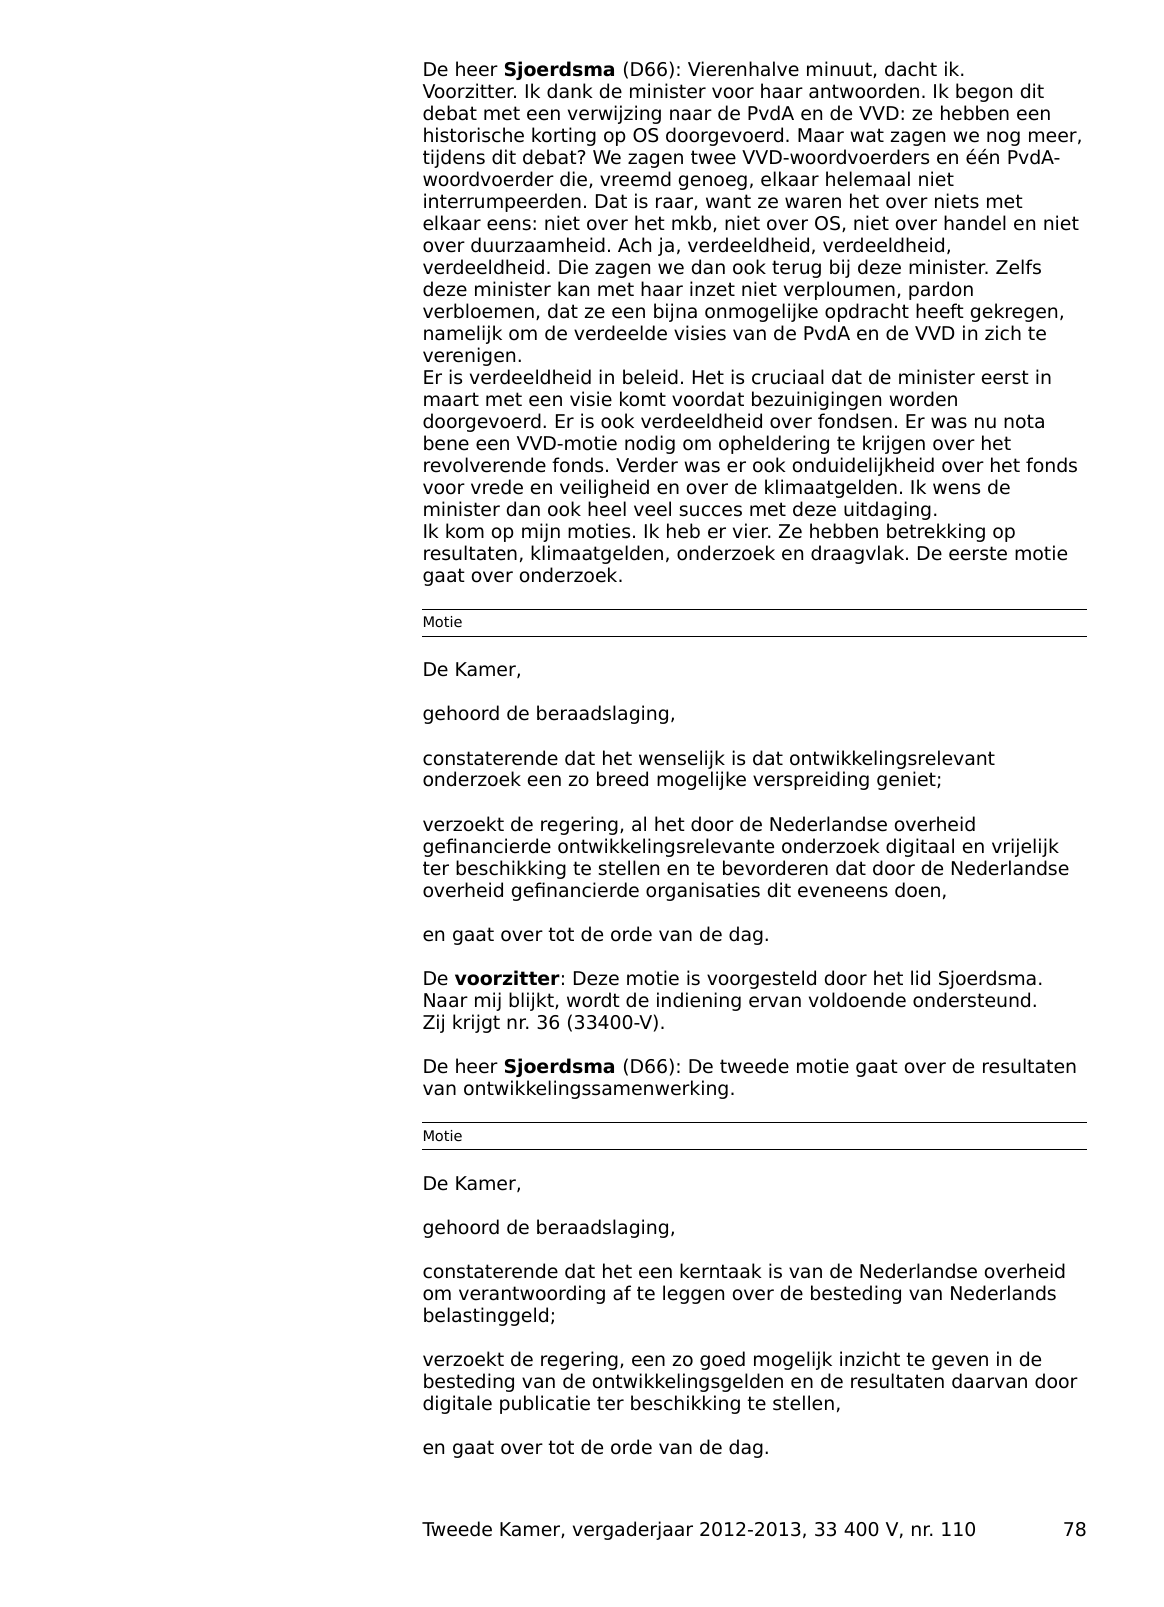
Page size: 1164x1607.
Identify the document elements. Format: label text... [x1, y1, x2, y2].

text Zij krijgt nr. 36 (33400-V). [422, 1012, 1087, 1034]
table_header Motie [422, 610, 1087, 636]
text De Kamer, [422, 1172, 1087, 1194]
table_header Motie [422, 1123, 1087, 1149]
text De Kamer, [422, 659, 1087, 681]
text Er is verdeeldheid in beleid. Het is cruciaal dat de minister eerst in maart met een visie komt voordat bezuinigingen worden doorgevoerd. Er is ook verdeeldheid over fondsen. Er was nu nota bene een VVD-motie nodig om opheldering te krijgen over het revolverende fonds. Verder was er ook onduidelijkheid over het fonds voor vrede en veiligheid en over de klimaatgelden. Ik wens de minister dan ook heel veel succes met deze uitdaging. [422, 367, 1087, 521]
text verzoekt de regering, al het door de Nederlandse overheid gefinancierde ontwikkelingsrelevante onderzoek digitaal en vrijelijk ter beschikking te stellen en te bevorderen dat door de Nederlandse overheid gefinancierde organisaties dit eveneens doen, [422, 813, 1087, 901]
text en gaat over tot de orde van de dag. [422, 1437, 1087, 1459]
text verzoekt de regering, een zo goed mogelijk inzicht te geven in de besteding van de ontwikkelingsgelden en de resultaten daarvan door digitale publicatie ter beschikking te stellen, [422, 1349, 1087, 1415]
text gehoord de beraadslaging, [422, 703, 1087, 725]
text De heer Sjoerdsma (D66): De tweede motie gaat over de resultaten van ontwikkelingssamenwerking. [422, 1056, 1087, 1100]
text De heer Sjoerdsma (D66): Vierenhalve minuut, dacht ik. [422, 59, 1087, 81]
text gehoord de beraadslaging, [422, 1217, 1087, 1238]
text Voorzitter. Ik dank de minister voor haar antwoorden. Ik begon dit debat met een verwijzing naar de PvdA en de VVD: ze hebben een historische korting op OS doorgevoerd. Maar wat zagen we nog meer, tijdens dit debat? We zagen twee VVD-woordvoerders en één PvdA-woordvoerder die, vreemd genoeg, elkaar helemaal niet interrumpeerden. Dat is raar, want ze waren het over niets met elkaar eens: niet over het mkb, niet over OS, niet over handel en niet over duurzaamheid. Ach ja, verdeeldheid, verdeeldheid, verdeeldheid. Die zagen we dan ook terug bij deze minister. Zelfs deze minister kan met haar inzet niet verploumen, pardon verbloemen, dat ze een bijna onmogelijke opdracht heeft gekregen, namelijk om de verdeelde visies van de PvdA en de VVD in zich te verenigen. [422, 81, 1087, 367]
text constaterende dat het wenselijk is dat ontwikkelingsrelevant onderzoek een zo breed mogelijke verspreiding geniet; [422, 747, 1087, 791]
text De voorzitter: Deze motie is voorgesteld door het lid Sjoerdsma. Naar mij blijkt, wordt de indiening ervan voldoende ondersteund. [422, 968, 1087, 1012]
text en gaat over tot de orde van de dag. [422, 924, 1087, 946]
text Ik kom op mijn moties. Ik heb er vier. Ze hebben betrekking op resultaten, klimaatgelden, onderzoek en draagvlak. De eerste motie gaat over onderzoek. [422, 521, 1087, 587]
text constaterende dat het een kerntaak is van de Nederlandse overheid om verantwoording af te leggen over de besteding van Nederlands belastinggeld; [422, 1261, 1087, 1327]
